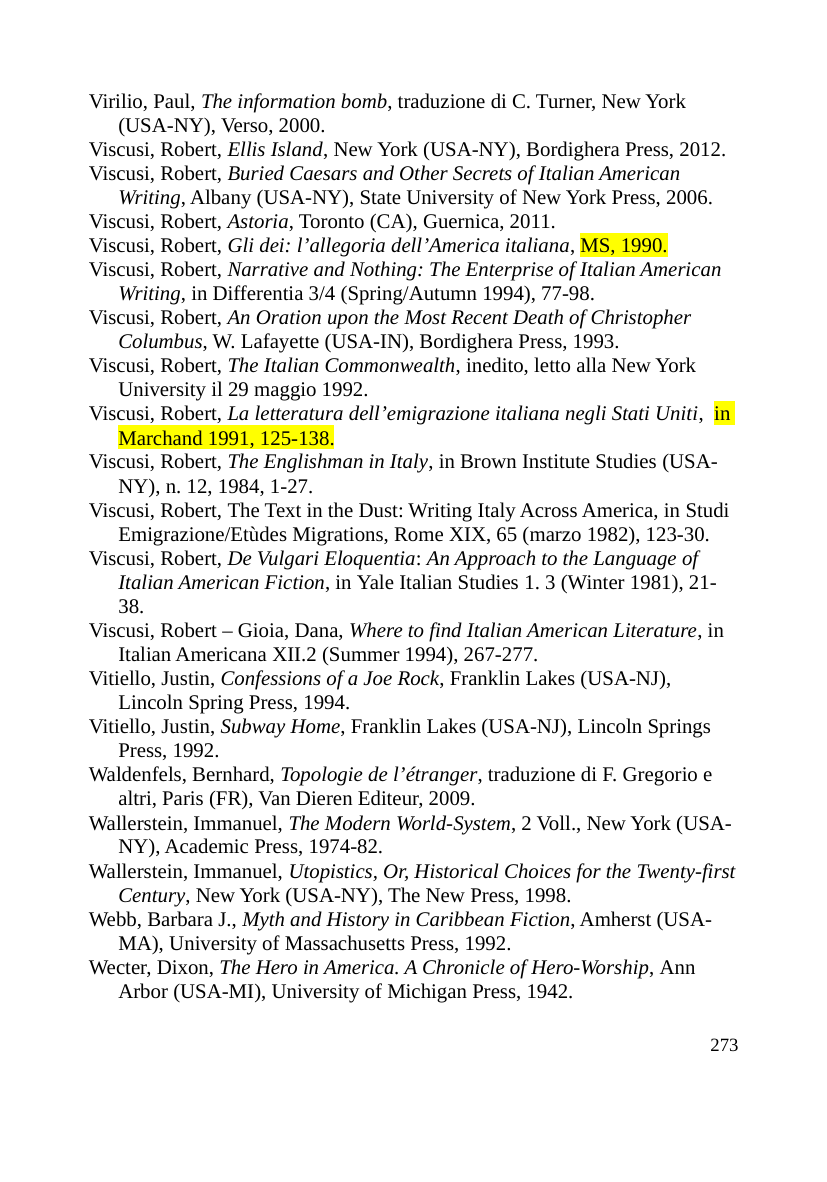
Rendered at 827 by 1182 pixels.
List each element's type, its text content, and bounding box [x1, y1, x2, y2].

text Viscusi, Robert, Narrative and Nothing: The Enterprise of Italian American Writing, in Differentia 3/4 (Spring/Autumn 1994), 77-98. [88, 257, 738, 305]
text Wallerstein, Immanuel, The Modern World-System, 2 Voll., New York (USA-NY), Academic Press, 1974-82. [88, 810, 738, 858]
text Viscusi, Robert – Gioia, Dana, Where to find Italian American Literature, in Italian Americana XII.2 (Summer 1994), 267-277. [88, 618, 738, 666]
text Viscusi, Robert, Ellis Island, New York (USA-NY), Bordighera Press, 2012. [88, 137, 738, 161]
text Viscusi, Robert, The Englishman in Italy, in Brown Institute Studies (USA-NY), n. 12, 1984, 1-27. [88, 449, 738, 498]
text Vitiello, Justin, Confessions of a Joe Rock, Franklin Lakes (USA-NJ), Lincoln Spring Press, 1994. [88, 666, 738, 714]
text Webb, Barbara J., Myth and History in Caribbean Fiction, Amherst (USA-MA), University of Massachusetts Press, 1992. [88, 907, 738, 955]
text Virilio, Paul, The information bomb, traduzione di C. Turner, New York (USA-NY), Verso, 2000. [88, 88, 738, 137]
text Viscusi, Robert, La letteratura dell’emigrazione italiana negli Stati Uniti, in Marchand 1991, 125-138. [88, 401, 738, 449]
text Viscusi, Robert, The Text in the Dust: Writing Italy Across America, in Studi Emigrazione/Etùdes Migrations, Rome XIX, 65 (marzo 1982), 123-30. [88, 498, 738, 546]
text Viscusi, Robert, Buried Caesars and Other Secrets of Italian American Writing, Albany (USA-NY), State University of New York Press, 2006. [88, 161, 738, 209]
text Viscusi, Robert, Gli dei: l’allegoria dell’America italiana, MS, 1990. [88, 233, 738, 257]
text Viscusi, Robert, Astoria, Toronto (CA), Guernica, 2011. [88, 209, 738, 233]
text Wecter, Dixon, The Hero in America. A Chronicle of Hero-Worship, Ann Arbor (USA-MI), University of Michigan Press, 1942. [88, 955, 738, 1003]
text Vitiello, Justin, Subway Home, Franklin Lakes (USA-NJ), Lincoln Springs Press, 1992. [88, 714, 738, 762]
text Viscusi, Robert, De Vulgari Eloquentia: An Approach to the Language of Italian American Fiction, in Yale Italian Studies 1. 3 (Winter 1981), 21-38. [88, 546, 738, 618]
text Viscusi, Robert, An Oration upon the Most Recent Death of Christopher Columbus, W. Lafayette (USA-IN), Bordighera Press, 1993. [88, 305, 738, 353]
text Waldenfels, Bernhard, Topologie de l’étranger, traduzione di F. Gregorio e altri, Paris (FR), Van Dieren Editeur, 2009. [88, 762, 738, 810]
text Wallerstein, Immanuel, Utopistics, Or, Historical Choices for the Twenty-first Century, New York (USA-NY), The New Press, 1998. [88, 858, 738, 907]
text Viscusi, Robert, The Italian Commonwealth, inedito, letto alla New York University il 29 maggio 1992. [88, 353, 738, 401]
